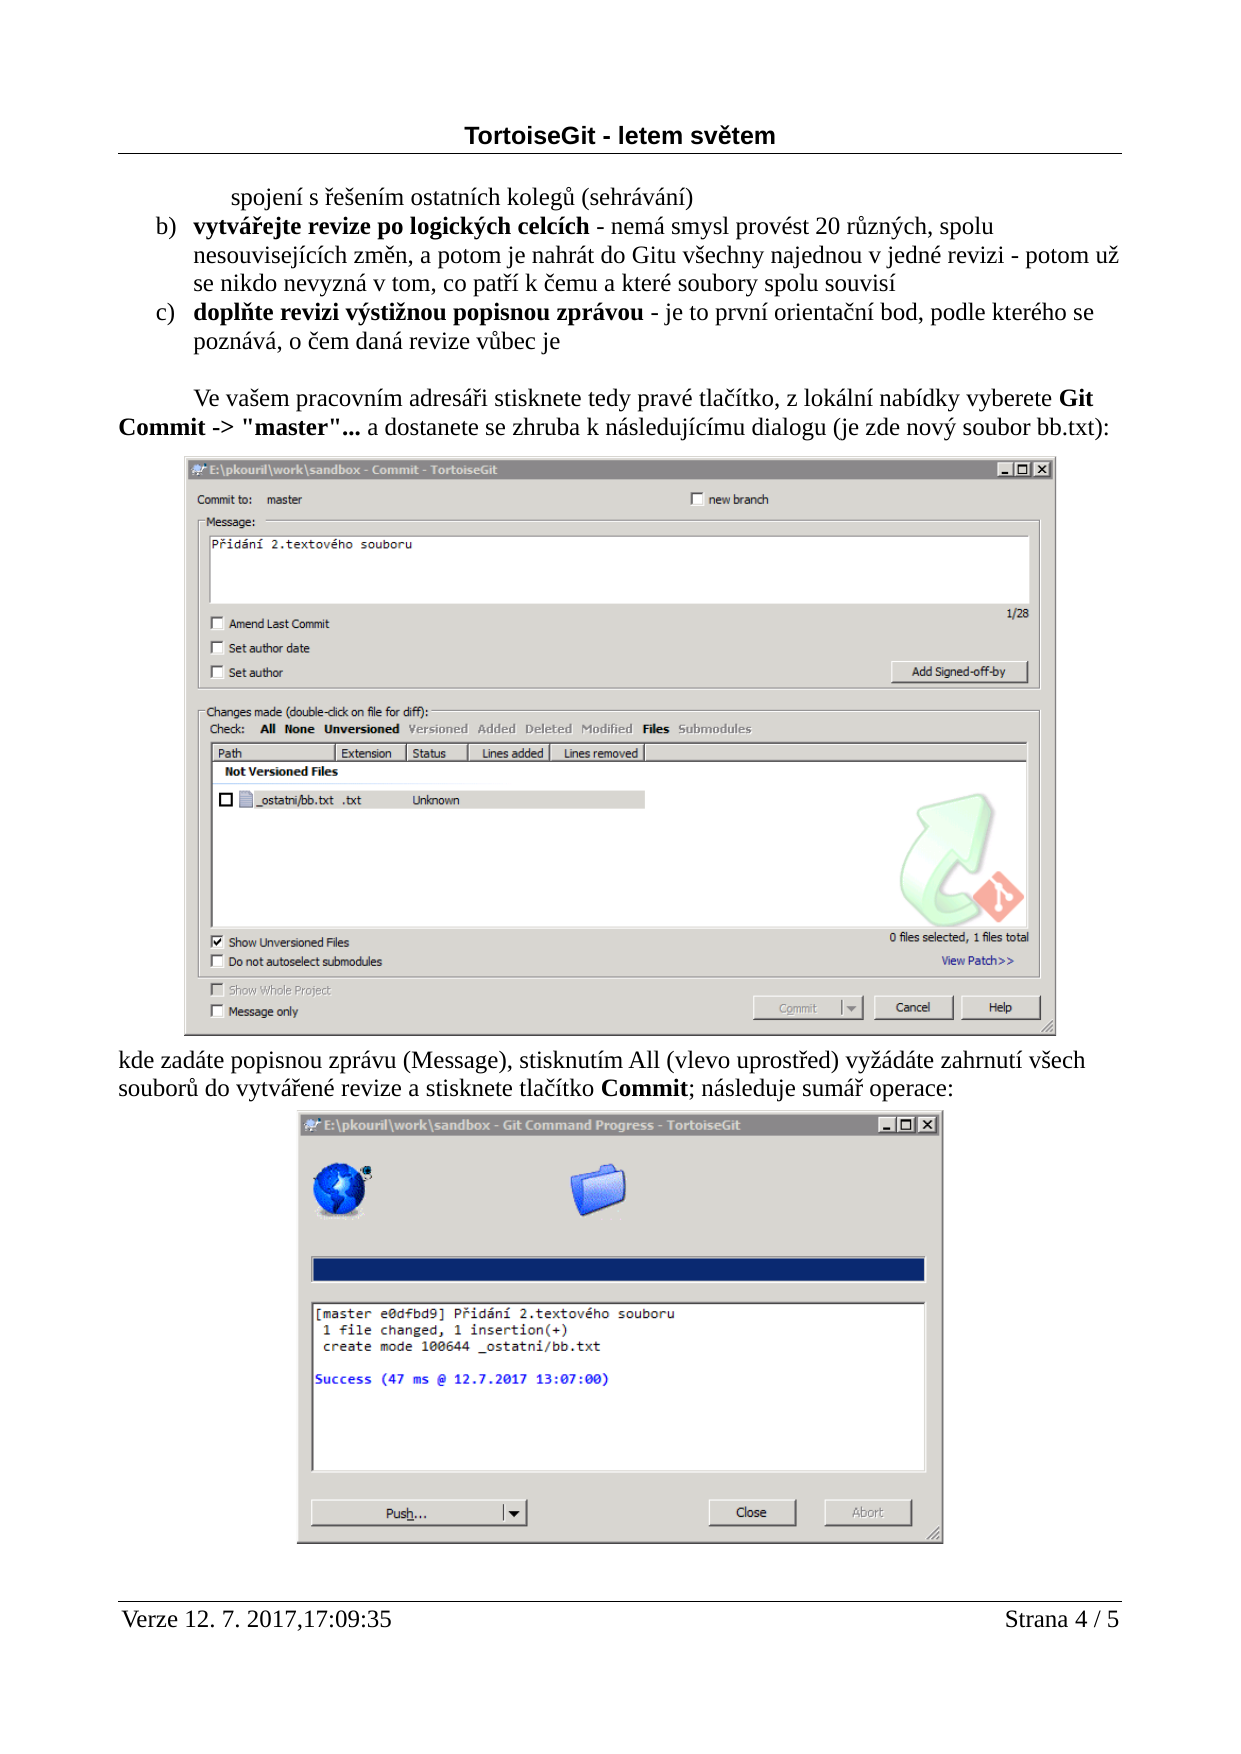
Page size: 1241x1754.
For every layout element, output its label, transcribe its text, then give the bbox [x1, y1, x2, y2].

list spojení s řešením ostatních kolegů (sehrávání) [193, 182, 1122, 211]
list doplňte revizi výstižnou popisnou zprávou - je to první orientační bod, podle kterého se poznává, o čem daná revize vůbec je [156, 297, 1122, 355]
picture [296, 1110, 944, 1544]
text Ve vašem pracovním adresáři stisknete tedy pravé tlačítko, z lokální nabídky vyberete Git Commit -> "master"... a dostanete se zhruba k následujícímu dialogu (je zde nový soubor bb.txt): [118, 383, 1122, 441]
picture [184, 456, 1057, 1036]
list vytvářejte revize po logických celcích - nemá smysl provést 20 různých, spolu nesouvisejících změn, a potom je nahrát do Gitu všechny najednou v jedné revizi - potom už se nikdo nevyzná v tom, co patří k čemu a které soubory spolu souvisí [156, 211, 1122, 297]
text kde zadáte popisnou zprávu (Message), stisknutím All (vlevo uprostřed) vyžádáte zahrnutí všech souborů do vytvářené revize a stisknete tlačítko Commit; následuje sumář operace: [118, 1045, 1122, 1102]
